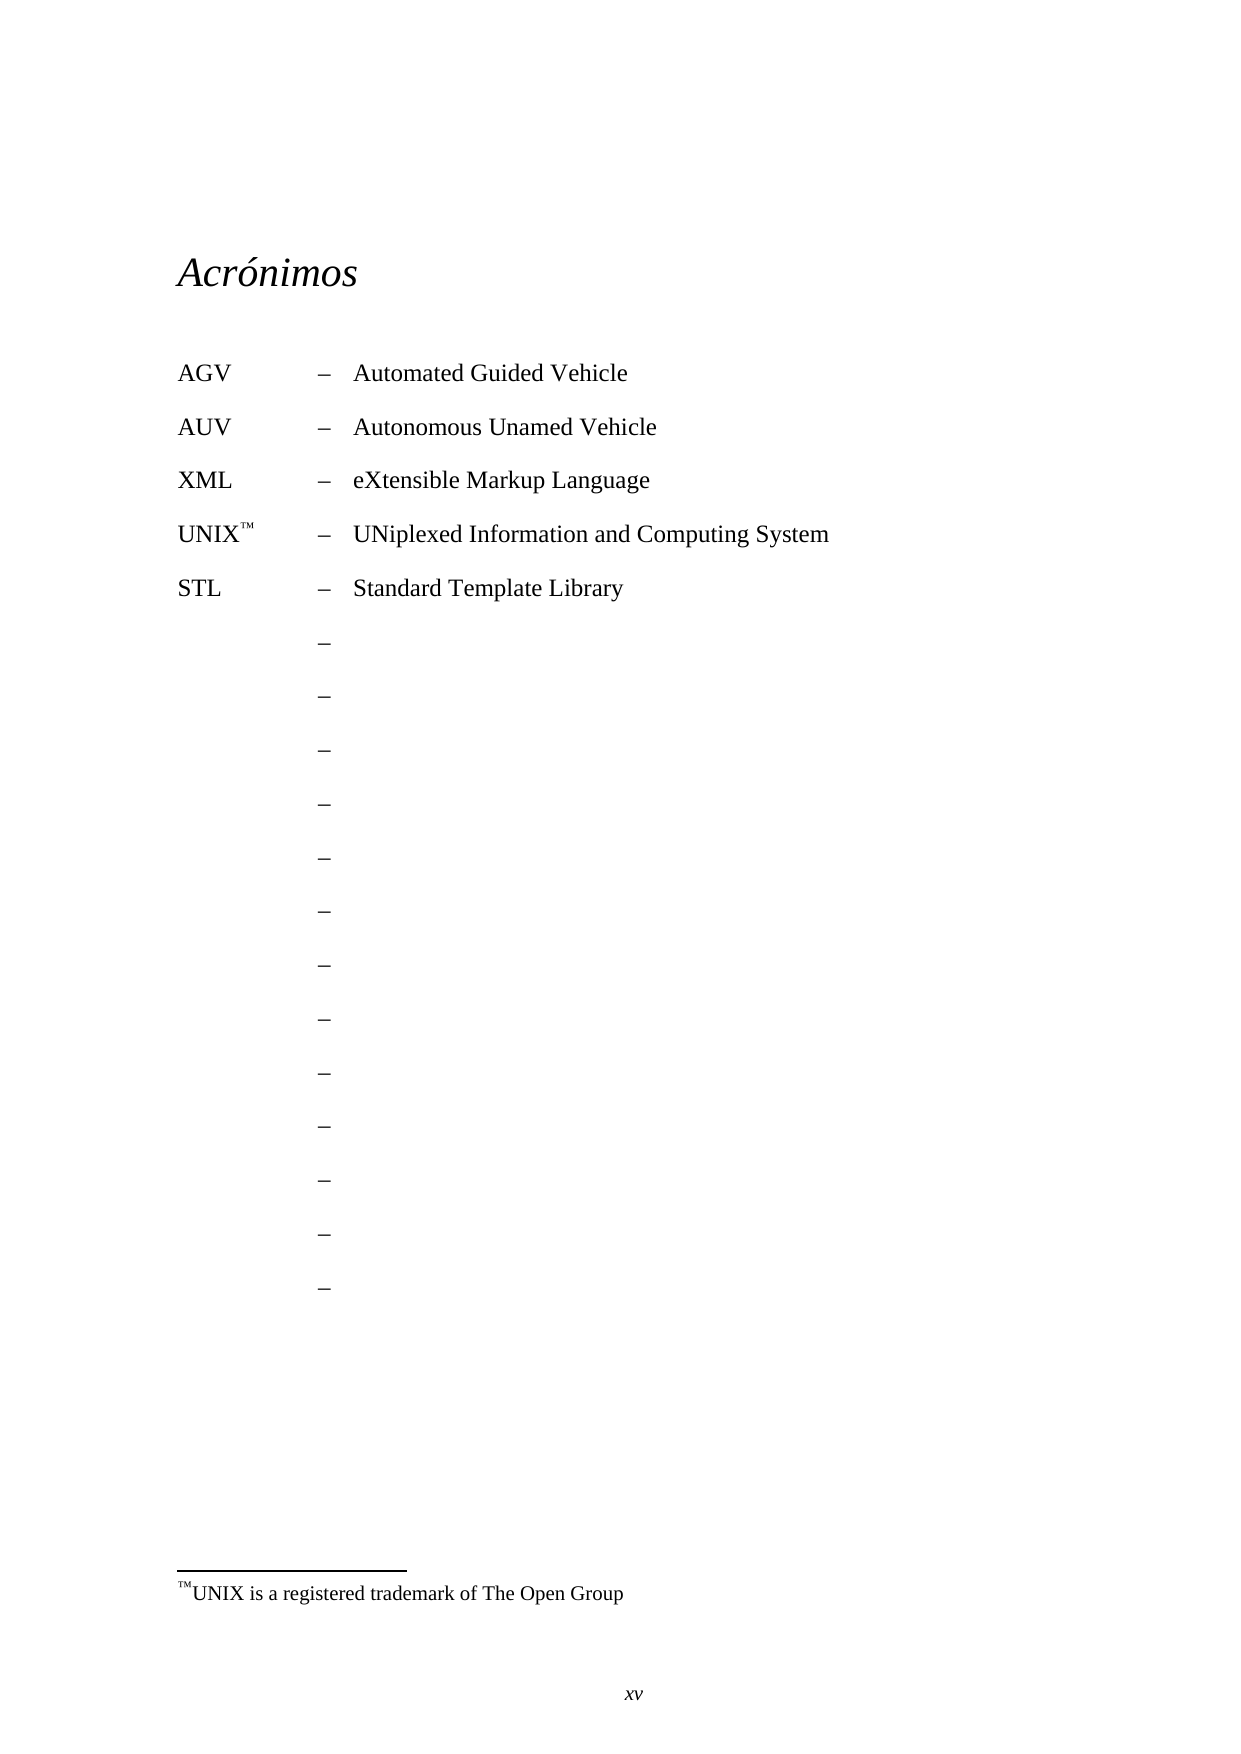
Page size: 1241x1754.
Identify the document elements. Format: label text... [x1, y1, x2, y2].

table_cell eXtensible Markup Language [342, 441, 933, 494]
table_cell Autonomous Unamed Vehicle [342, 387, 933, 441]
table_header Automated Guided Vehicle [342, 333, 933, 387]
table_cell Standard Template Library [342, 548, 933, 602]
table_cell [342, 709, 933, 763]
table_cell – [307, 1247, 342, 1301]
table_cell – [307, 924, 342, 978]
table_cell [342, 871, 933, 924]
table_cell [166, 924, 307, 978]
table_cell [342, 1032, 933, 1086]
table_cell – [307, 548, 342, 602]
table_cell [342, 1086, 933, 1139]
table_cell [342, 602, 933, 656]
table_cell [166, 871, 307, 924]
table_cell [166, 978, 307, 1032]
table_cell [166, 1193, 307, 1247]
table_cell – [307, 871, 342, 924]
table_cell [342, 817, 933, 871]
table_cell UNiplexed Information and Computing System [342, 494, 933, 548]
table_cell STL [166, 548, 307, 602]
table_cell – [307, 441, 342, 494]
table_cell [166, 602, 307, 656]
table_cell – [307, 1086, 342, 1139]
table_cell – [307, 978, 342, 1032]
table_cell XML [166, 441, 307, 494]
table_cell [166, 656, 307, 709]
table_cell [342, 1139, 933, 1193]
table_cell [166, 1247, 307, 1301]
table_cell – [307, 602, 342, 656]
table_cell AUV [166, 387, 307, 441]
table_cell – [307, 1032, 342, 1086]
table_cell – [307, 817, 342, 871]
table_header – [307, 333, 342, 387]
table_cell – [307, 1139, 342, 1193]
table_cell [166, 1139, 307, 1193]
table_cell [166, 709, 307, 763]
table_cell – [307, 494, 342, 548]
table_cell [342, 978, 933, 1032]
table_cell [342, 924, 933, 978]
table_cell – [307, 1193, 342, 1247]
table_cell UNIX [166, 494, 307, 548]
table_cell – [307, 387, 342, 441]
table_cell – [307, 656, 342, 709]
table_cell [342, 656, 933, 709]
table_cell [166, 1032, 307, 1086]
table_cell [342, 1247, 933, 1301]
table_header AGV [166, 333, 307, 387]
table_cell – [307, 709, 342, 763]
table_cell [166, 763, 307, 817]
text Acrónimos [177, 248, 1092, 296]
table_cell [342, 1193, 933, 1247]
table_cell [342, 763, 933, 817]
table_cell [166, 817, 307, 871]
table_cell [166, 1086, 307, 1139]
table_cell – [307, 763, 342, 817]
